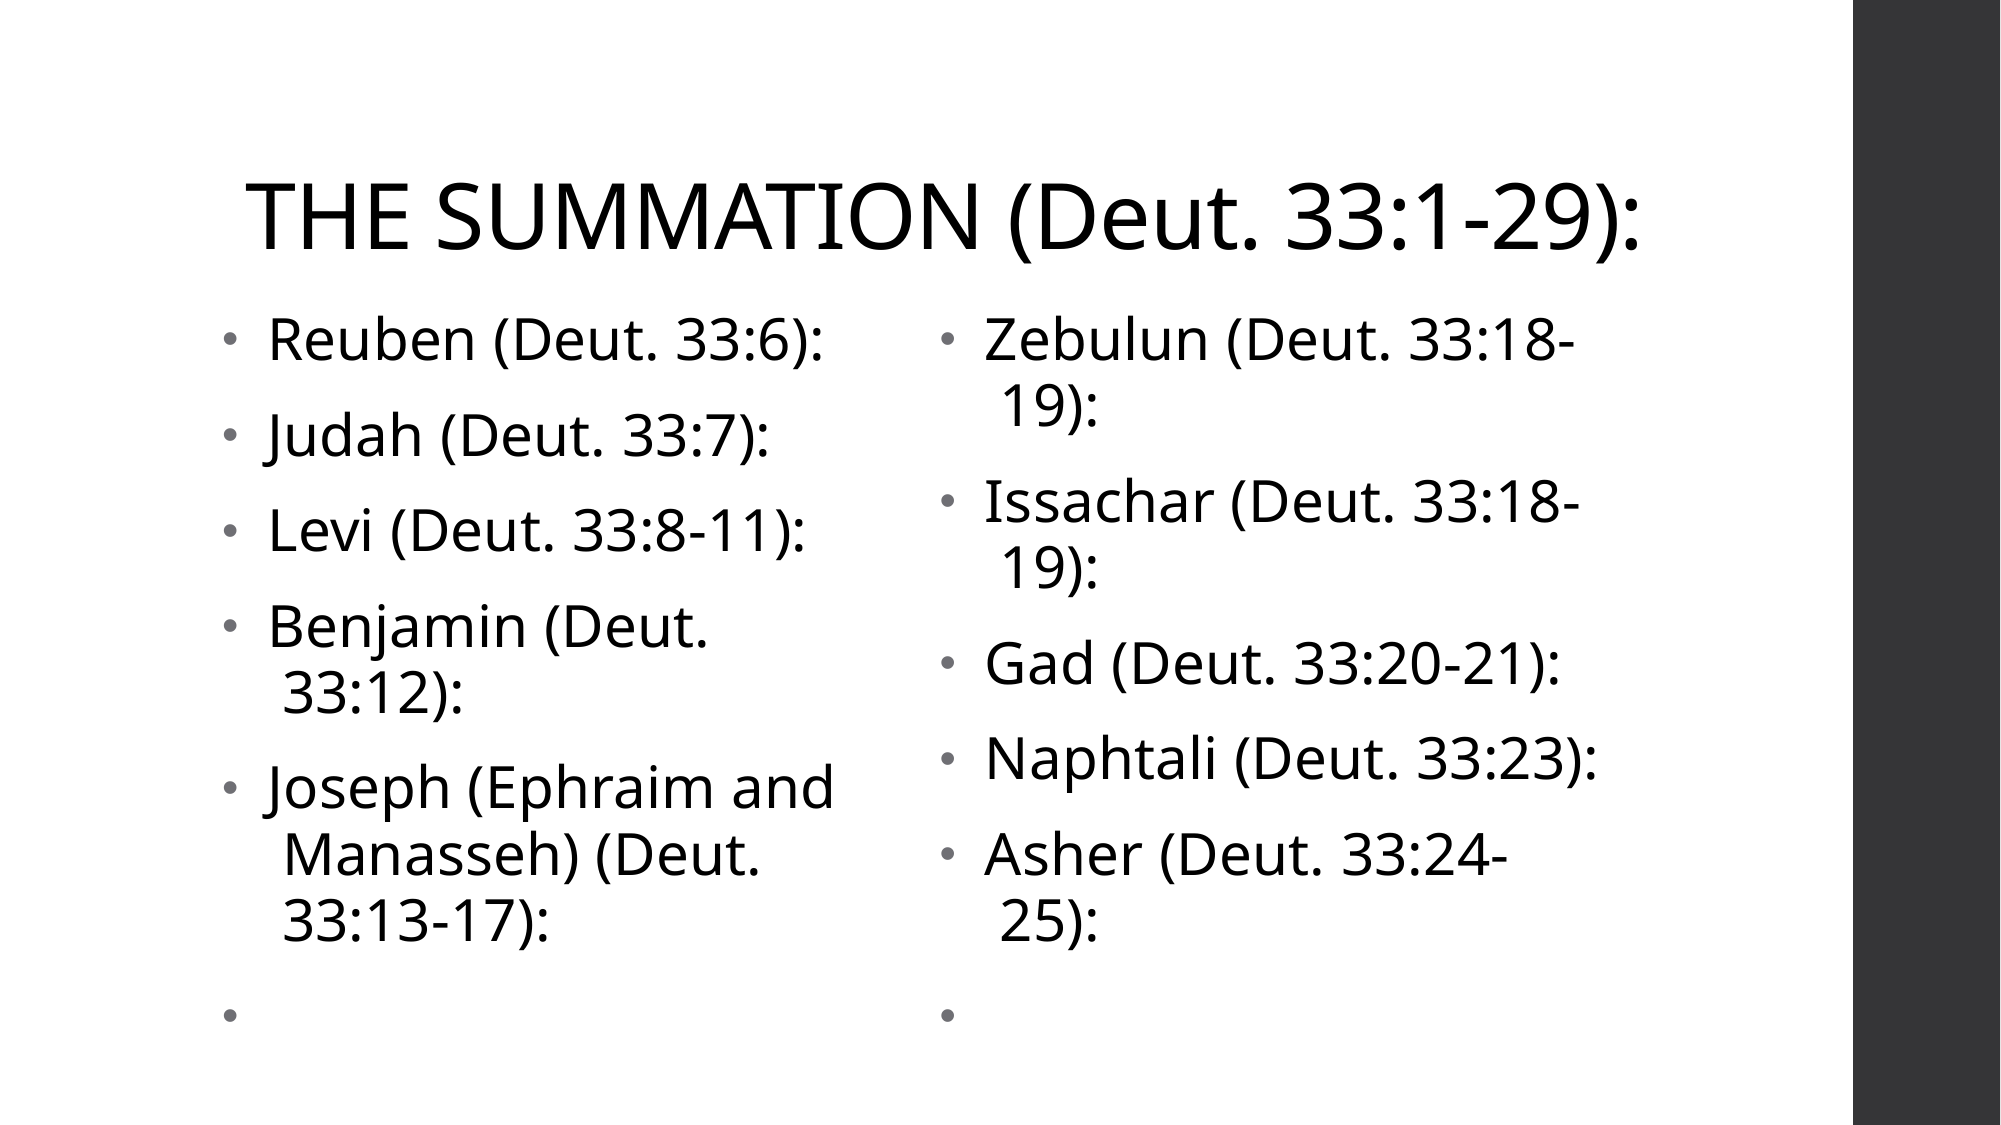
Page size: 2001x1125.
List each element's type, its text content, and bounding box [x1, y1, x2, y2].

list Zebulun (Deut. 33:18-19): Issachar (Deut. 33:18-19): Gad (Deut. 33:20-21): Naphtali (Deut. 33:23): Asher (Deut. 33:24-25): [924, 299, 1617, 1014]
title THE SUMMATION (Deut. 33:1-29): [206, 60, 1797, 278]
list Reuben (Deut. 33:6): Judah (Deut. 33:7): Levi (Deut. 33:8-11): Benjamin (Deut. 33:12): Joseph (Ephraim and Manasseh) (Deut. 33:13-17): [207, 299, 900, 1014]
